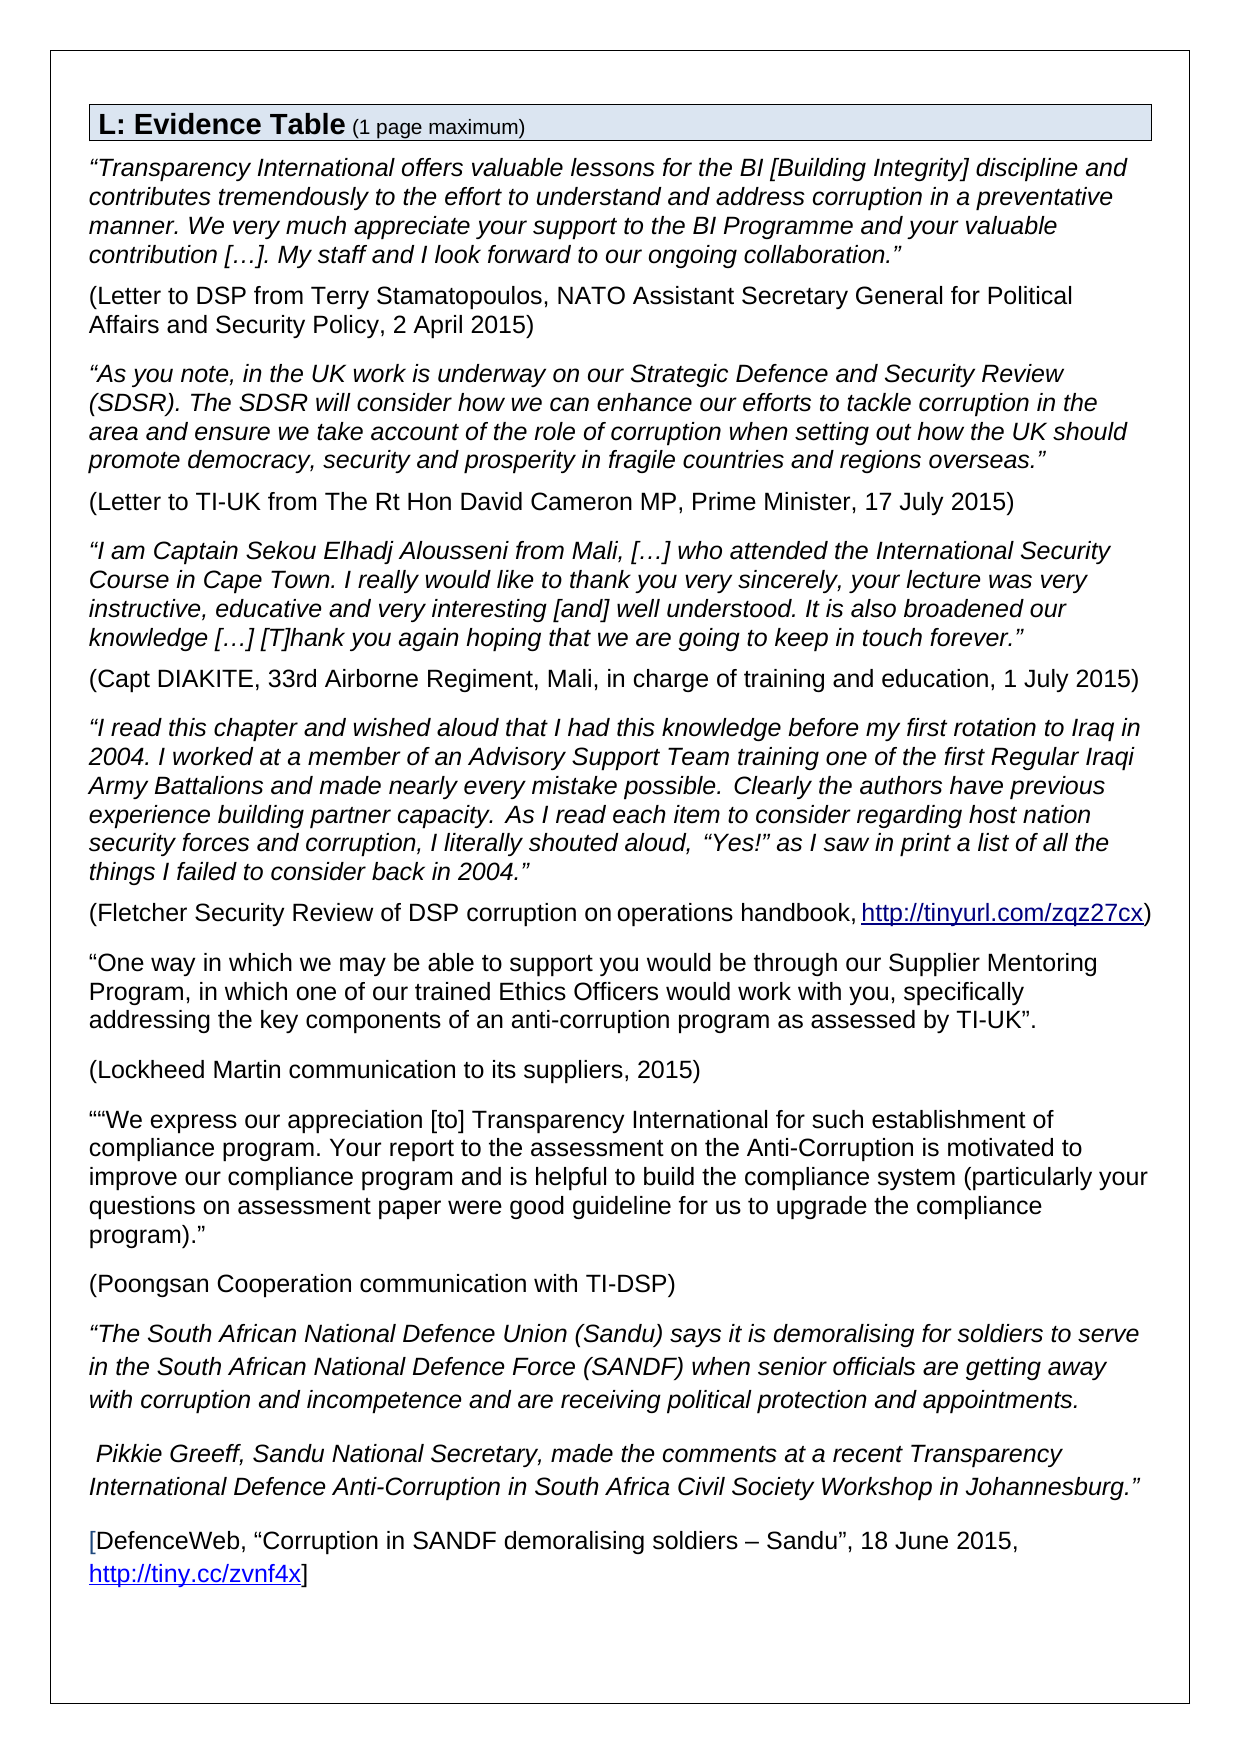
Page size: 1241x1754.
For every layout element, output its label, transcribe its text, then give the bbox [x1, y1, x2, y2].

text “One way in which we may be able to support you would be through our Supplier Mentoring Program, in which one of our trained Ethics Officers would work with you, specifically addressing the key components of an anti-corruption program as assessed by TI-UK”. [89, 948, 1152, 1034]
text (Poongsan Cooperation communication with TI-DSP) [89, 1269, 1152, 1298]
text ““We express our appreciation [to] Transparency International for such establishment of compliance program. Your report to the assessment on the Anti-Corruption is motivated to improve our compliance program and is helpful to build the compliance system (particularly your questions on assessment paper were good guideline for us to upgrade the compliance program).” [89, 1105, 1152, 1248]
text (Capt DIAKITE, 33rd Airborne Regiment, Mali, in charge of training and education, 1 July 2015) [89, 664, 1152, 693]
text (Fletcher Security Review of DSP corruption on operations handbook, http://tinyurl.com/zqz27cx) [89, 898, 1152, 927]
text “The South African National Defence Union (Sandu) says it is demoralising for soldiers to serve in the South African National Defence Force (SANDF) when senior officials are getting away with corruption and incompetence and are receiving political protection and appointments. [89, 1319, 1152, 1414]
text “I am Captain Sekou Elhadj Alousseni from Mali, […] who attended the International Security Course in Cape Town. I really would like to thank you very sincerely, your lecture was very instructive, educative and very interesting [and] well understood. It is also broadened our knowledge […] [T]hank you again hoping that we are going to keep in touch forever.” [89, 536, 1152, 651]
text “Transparency International offers valuable lessons for the BI [Building Integrity] discipline and contributes tremendously to the effort to understand and address corruption in a preventative manner. We very much appreciate your support to the BI Programme and your valuable contribution […]. My staff and I look forward to our ongoing collaboration.” [89, 153, 1152, 268]
text (Lockheed Martin communication to its suppliers, 2015) [89, 1055, 1152, 1084]
text “As you note, in the UK work is underway on our Strategic Defence and Security Review (SDSR). The SDSR will consider how we can enhance our efforts to tackle corruption in the area and ensure we take account of the role of corruption when setting out how the UK should promote democracy, security and prosperity in fragile countries and regions overseas.” [89, 359, 1152, 474]
text “I read this chapter and wished aloud that I had this knowledge before my first rotation to Iraq in 2004. I worked at a member of an Advisory Support Team training one of the first Regular Iraqi Army Battalions and made nearly every mistake possible. Clearly the authors have previous experience building partner capacity. As I read each item to consider regarding host nation security forces and corruption, I literally shouted aloud, “Yes!” as I saw in print a list of all the things I failed to consider back in 2004.” [89, 713, 1152, 886]
text [DefenceWeb, “Corruption in SANDF demoralising soldiers – Sandu”, 18 June 2015, http://tiny.cc/zvnf4x] [89, 1526, 1152, 1587]
text Pikkie Greeff, Sandu National Secretary, made the comments at a recent Transparency International Defence Anti-Corruption in South Africa Civil Society Workshop in Johannesburg.” [89, 1439, 1152, 1501]
text (Letter to DSP from Terry Stamatopoulos, NATO Assistant Secretary General for Political Affairs and Security Policy, 2 April 2015) [89, 281, 1152, 338]
subtitle L: Evidence Table (1 page maximum) [90, 105, 1151, 140]
text (Letter to TI-UK from The Rt Hon David Cameron MP, Prime Minister, 17 July 2015) [89, 487, 1152, 516]
